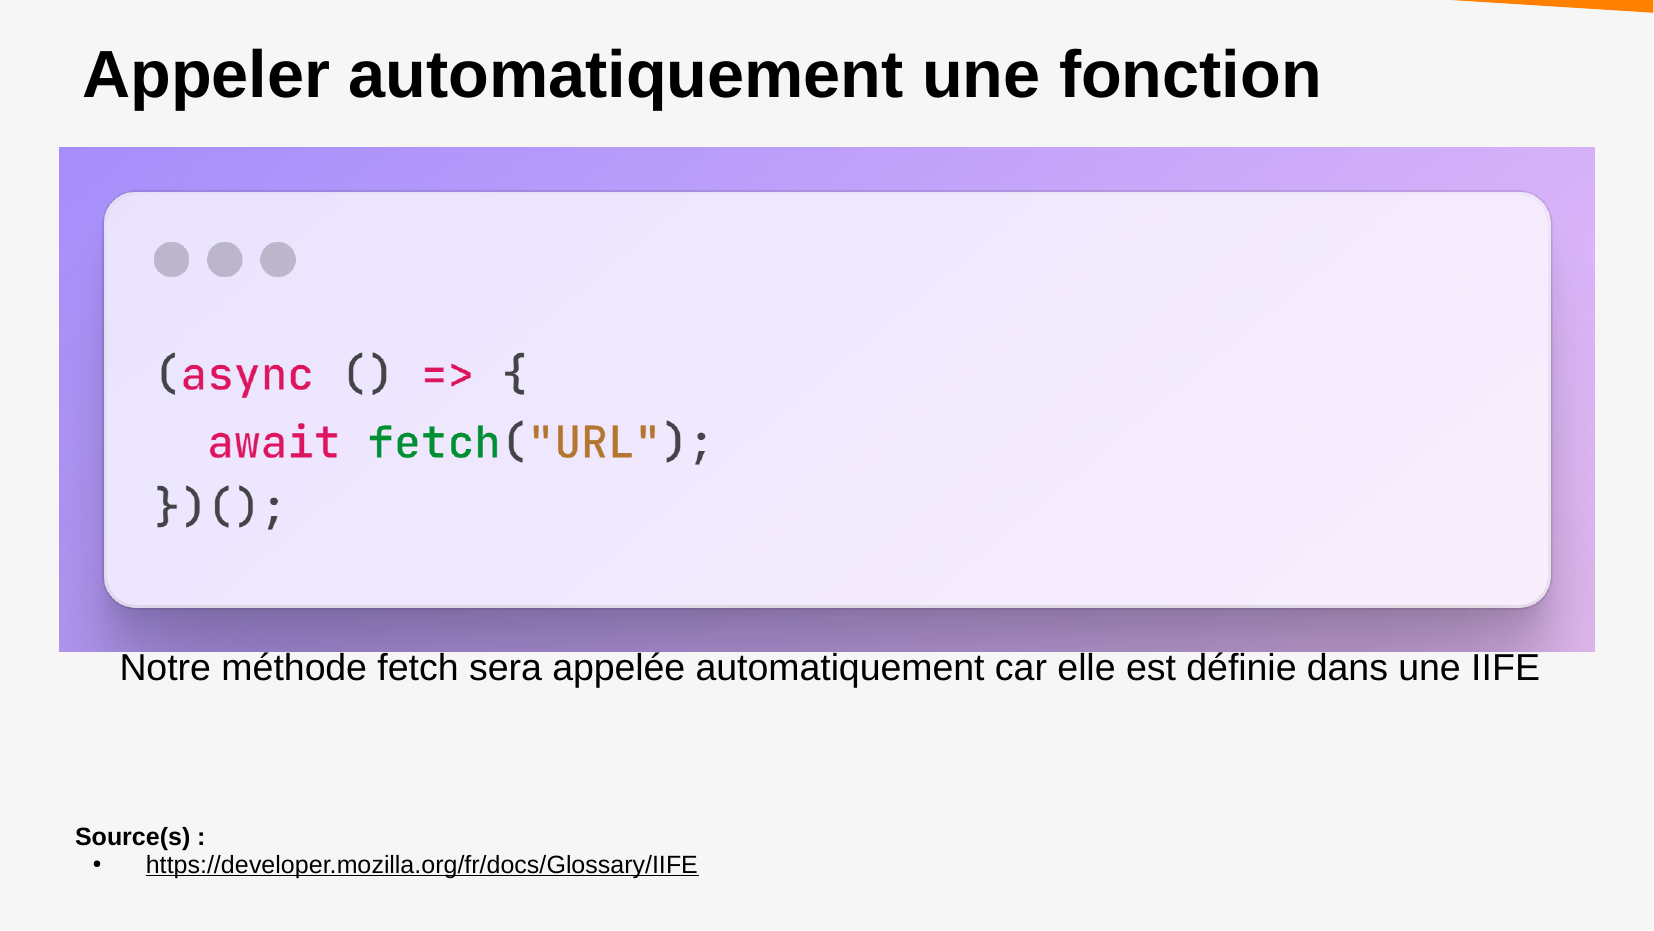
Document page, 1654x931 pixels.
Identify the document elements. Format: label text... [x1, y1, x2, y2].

title Appeler automatiquement une fonction [82, 37, 1571, 115]
text_box [1450, 0, 1654, 13]
text_box Notre méthode fetch sera appelée automatiquement car elle est définie dans une IIFE [95, 638, 1565, 715]
text_box Source(s) : https://developer.mozilla.org/fr/docs/Glossary/IIFE [60, 814, 1546, 929]
picture [59, 147, 1595, 652]
